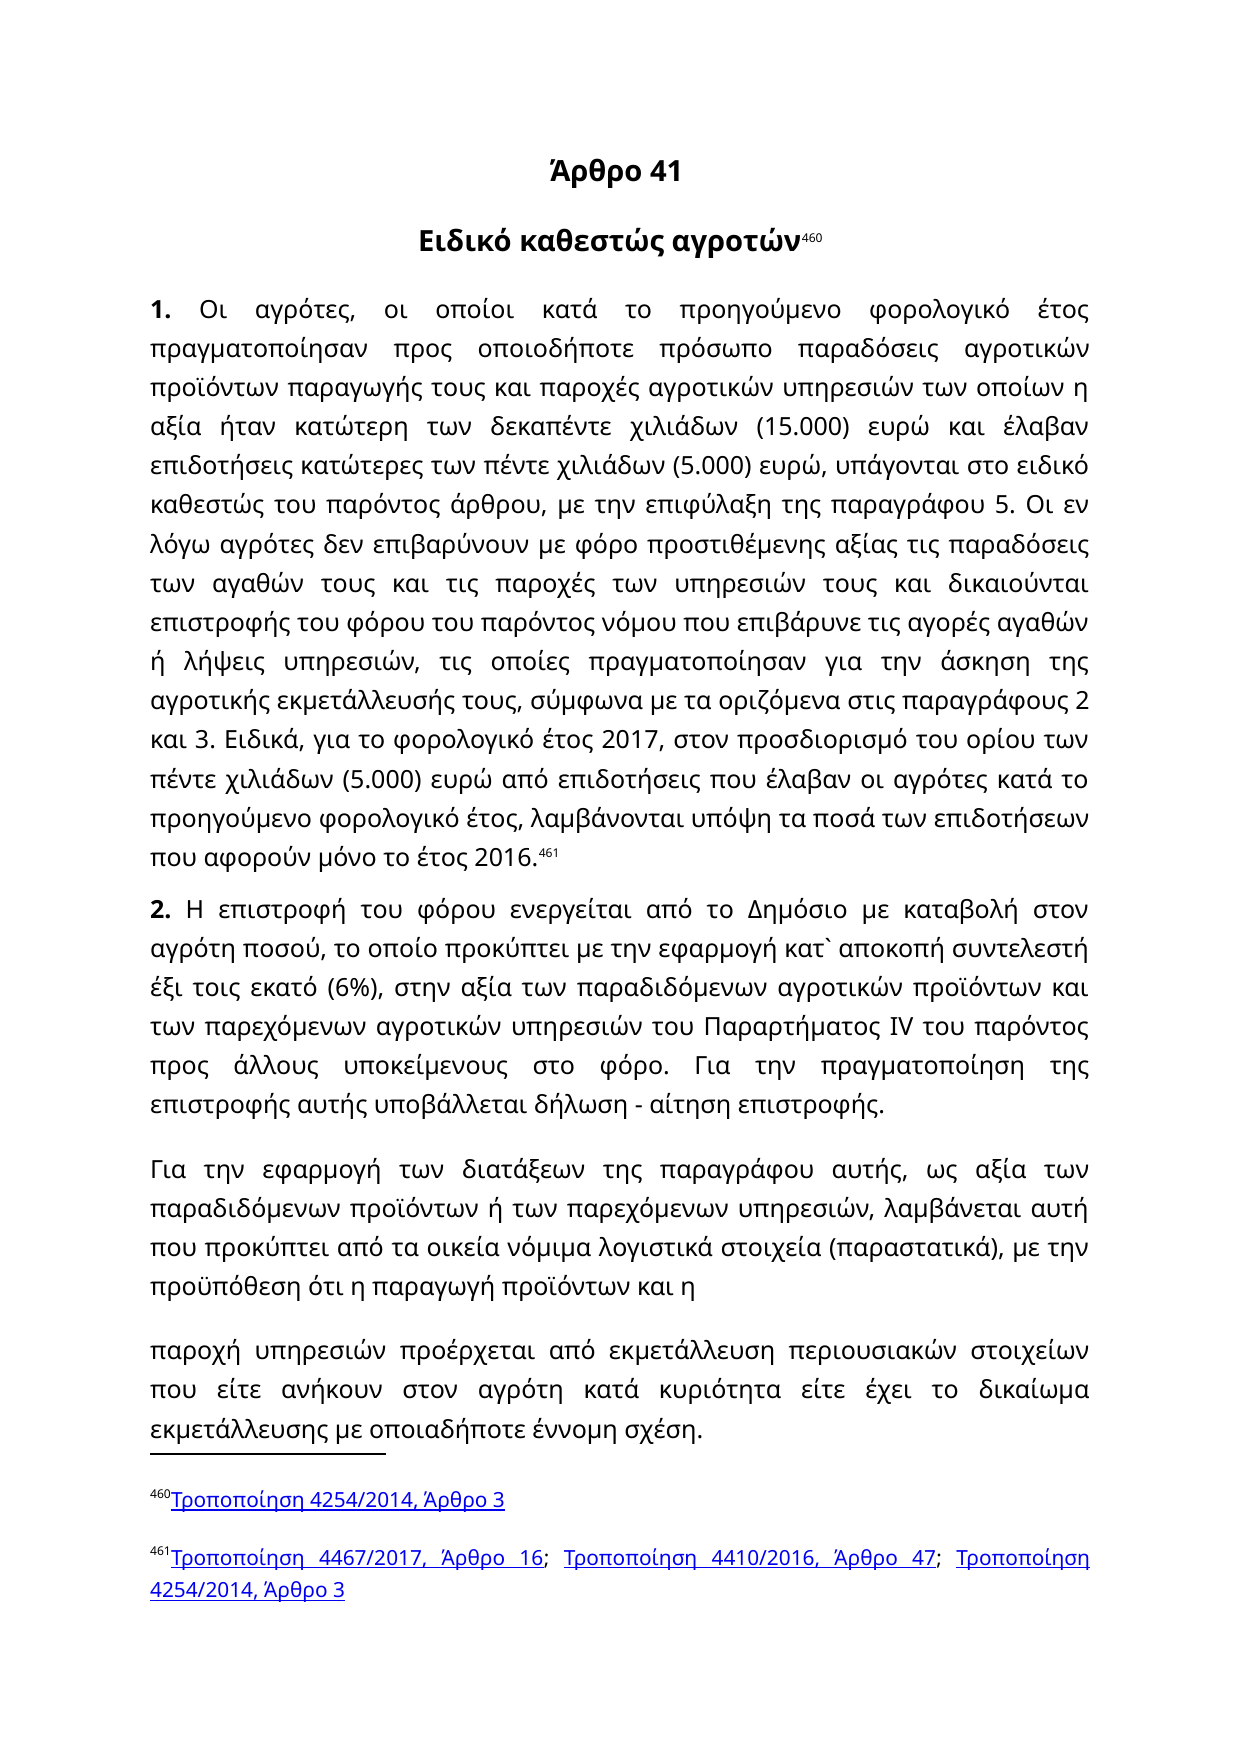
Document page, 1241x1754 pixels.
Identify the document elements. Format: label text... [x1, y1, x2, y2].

text Τροποποίηση 4254/2014, Άρθρο 3 [150, 1485, 1090, 1514]
text Για την εφαρμογή των διατάξεων της παραγράφου αυτής, ως αξία των παραδιδόμενων προϊόντων ή των παρεχόμενων υπηρεσιών, λαμβάνεται αυτή που προκύπτει από τα οικεία νόμιμα λογιστικά στοιχεία (παραστατικά), με την προϋπόθεση ότι η παραγωγή προϊόντων και η [150, 1151, 1090, 1303]
text παροχή υπηρεσιών προέρχεται από εκμετάλλευση περιουσιακών στοιχείων που είτε ανήκουν στον αγρότη κατά κυριότητα είτε έχει το δικαίωμα εκμετάλλευσης με οποιαδήποτε έννομη σχέση. [150, 1333, 1090, 1445]
text 2. Η επιστροφή του φόρου ενεργείται από το Δημόσιο με καταβολή στον αγρότη ποσού, το οποίο προκύπτει με την εφαρμογή κατ` αποκοπή συντελεστή έξι τοις εκατό (6%), στην αξία των παραδιδόμενων αγροτικών προϊόντων και των παρεχόμενων αγροτικών υπηρεσιών του Παραρτήματος IV του παρόντος προς άλλους υποκείμενους στο φόρο. Για την πραγματοποίηση της επιστροφής αυτής υποβάλλεται δήλωση - αίτηση επιστροφής. [150, 891, 1090, 1121]
subtitle Ειδικό καθεστώς αγροτών [150, 221, 1090, 260]
text 1. Οι αγρότες, οι οποίοι κατά το προηγούμενο φορολογικό έτος πραγματοποίησαν προς οποιοδήποτε πρόσωπο παραδόσεις αγροτικών προϊόντων παραγωγής τους και παροχές αγροτικών υπηρεσιών των οποίων η αξία ήταν κατώτερη των δεκαπέντε χιλιάδων (15.000) ευρώ και έλαβαν επιδοτήσεις κατώτερες των πέντε χιλιάδων (5.000) ευρώ, υπάγονται στο ειδικό καθεστώς του παρόντος άρθρου, με την επιφύλαξη της παραγράφου 5. Οι εν λόγω αγρότες δεν επιβαρύνουν με φόρο προστιθέμενης αξίας τις παραδόσεις των αγαθών τους και τις παροχές των υπηρεσιών τους και δικαιούνται επιστροφής του φόρου του παρόντος νόμου που επιβάρυνε τις αγορές αγαθών ή λήψεις υπηρεσιών, τις οποίες πραγματοποίησαν για την άσκηση της αγροτικής εκμετάλλευσής τους, σύμφωνα με τα οριζόμενα στις παραγράφους 2 και 3. Ειδικά, για το φορολογικό έτος 2017, στον προσδιορισμό του ορίου των πέντε χιλιάδων (5.000) ευρώ από επιδοτήσεις που έλαβαν οι αγρότες κατά το προηγούμενο φορολογικό έτος, λαμβάνονται υπόψη τα ποσά των επιδοτήσεων που αφορούν μόνο το έτος 2016. [150, 291, 1090, 874]
subtitle Άρθρο 41 [150, 150, 1090, 190]
text Τροποποίηση 4467/2017, Άρθρο 16; Τροποποίηση 4410/2016, Άρθρο 47; Τροποποίηση 4254/2014, Άρθρο 3 [150, 1543, 1090, 1604]
